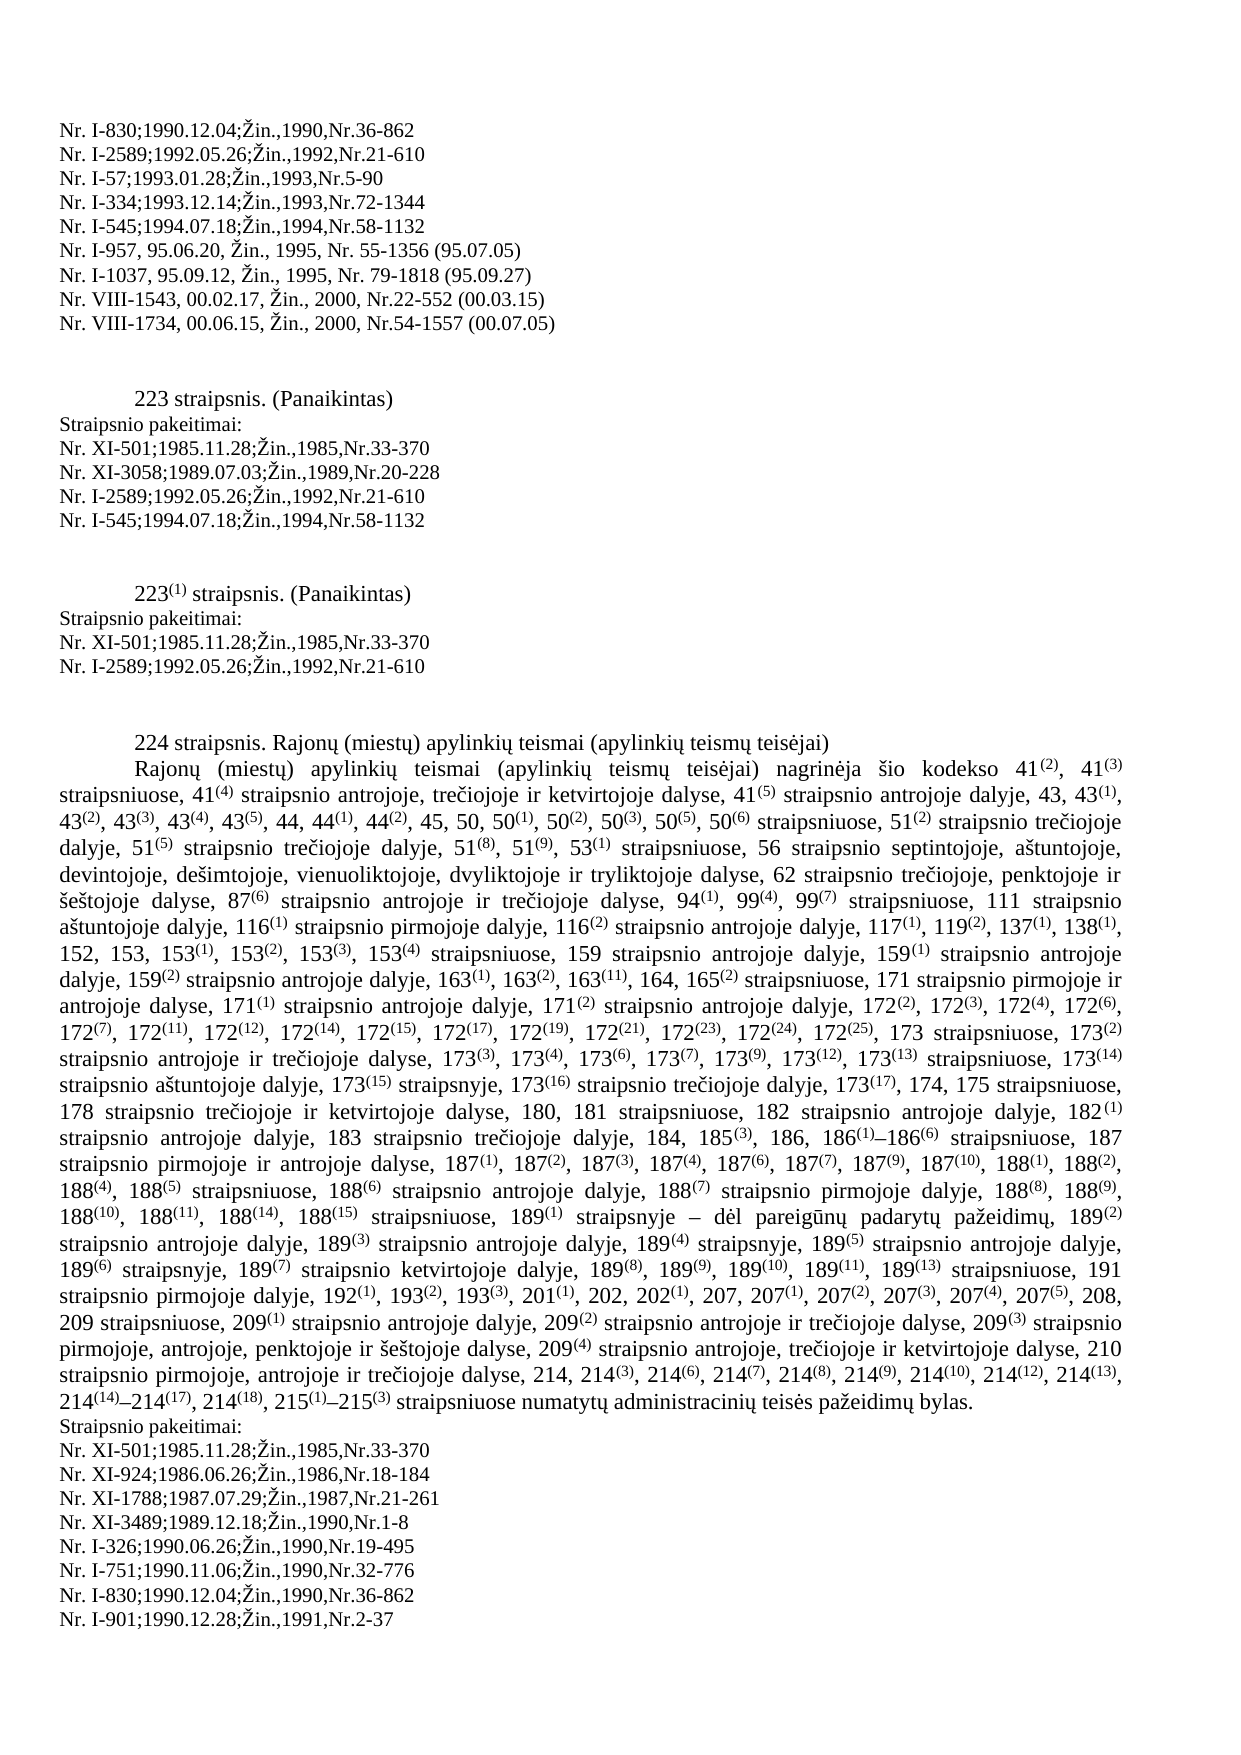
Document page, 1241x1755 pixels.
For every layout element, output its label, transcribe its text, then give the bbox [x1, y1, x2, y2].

text Nr. VIII-1543, 00.02.17, Žin., 2000, Nr.22-552 (00.03.15) [59, 287, 1122, 311]
text Nr. I-2589;1992.05.26;Žin.,1992,Nr.21-610 [59, 484, 1122, 508]
text Nr. I-901;1990.12.28;Žin.,1991,Nr.2-37 [59, 1607, 1122, 1631]
text 223(1) straipsnis. (Panaikintas) [59, 580, 1122, 606]
text Nr. I-751;1990.11.06;Žin.,1990,Nr.32-776 [59, 1558, 1122, 1582]
text Nr. XI-3058;1989.07.03;Žin.,1989,Nr.20-228 [59, 459, 1122, 484]
text Nr. XI-501;1985.11.28;Žin.,1985,Nr.33-370 [59, 1438, 1122, 1462]
text Straipsnio pakeitimai: [59, 1414, 1122, 1438]
text Nr. XI-1788;1987.07.29;Žin.,1987,Nr.21-261 [59, 1486, 1122, 1510]
text 224 straipsnis. Rajonų (miestų) apylinkių teismai (apylinkių teismų teisėjai) [59, 729, 1122, 755]
text Nr. I-2589;1992.05.26;Žin.,1992,Nr.21-610 [59, 654, 1122, 678]
text Straipsnio pakeitimai: [59, 411, 1122, 436]
text Nr. I-57;1993.01.28;Žin.,1993,Nr.5-90 [59, 166, 1122, 190]
text Nr. XI-501;1985.11.28;Žin.,1985,Nr.33-370 [59, 436, 1122, 459]
text Nr. I-1037, 95.09.12, Žin., 1995, Nr. 79-1818 (95.09.27) [59, 262, 1122, 287]
text Nr. I-2589;1992.05.26;Žin.,1992,Nr.21-610 [59, 142, 1122, 166]
text Nr. I-830;1990.12.04;Žin.,1990,Nr.36-862 [59, 118, 1122, 142]
text 223 straipsnis. (Panaikintas) [59, 385, 1122, 411]
text Nr. XI-501;1985.11.28;Žin.,1985,Nr.33-370 [59, 630, 1122, 654]
text Nr. XI-3489;1989.12.18;Žin.,1990,Nr.1-8 [59, 1510, 1122, 1534]
text Rajonų (miestų) apylinkių teismai (apylinkių teismų teisėjai) nagrinėja šio kodekso 41(2), 41(3) straipsniuose, 41(4) straipsnio antrojoje, trečiojoje ir ketvirtojoje dalyse, 41(5) straipsnio antrojoje dalyje, 43, 43(1), 43(2), 43(3), 43(4), 43(5), 44, 44(1), 44(2), 45, 50, 50(1), 50(2), 50(3), 50(5), 50(6) straipsniuose, 51(2) straipsnio trečiojoje dalyje, 51(5) straipsnio trečiojoje dalyje, 51(8), 51(9), 53(1) straipsniuose, 56 straipsnio septintojoje, aštuntojoje, devintojoje, dešimtojoje, vienuoliktojoje, dvyliktojoje ir tryliktojoje dalyse, 62 straipsnio trečiojoje, penktojoje ir šeštojoje dalyse, 87(6) straipsnio antrojoje ir trečiojoje dalyse, 94(1), 99(4), 99(7) straipsniuose, 111 straipsnio aštuntojoje dalyje, 116(1) straipsnio pirmojoje dalyje, 116(2) straipsnio antrojoje dalyje, 117(1), 119(2), 137(1), 138(1), 152, 153, 153(1), 153(2), 153(3), 153(4) straipsniuose, 159 straipsnio antrojoje dalyje, 159(1) straipsnio antrojoje dalyje, 159(2) straipsnio antrojoje dalyje, 163(1), 163(2), 163(11), 164, 165(2) straipsniuose, 171 straipsnio pirmojoje ir antrojoje dalyse, 171(1) straipsnio antrojoje dalyje, 171(2) straipsnio antrojoje dalyje, 172(2), 172(3), 172(4), 172(6), 172(7), 172(11), 172(12), 172(14), 172(15), 172(17), 172(19), 172(21), 172(23), 172(24), 172(25), 173 straipsniuose, 173(2) straipsnio antrojoje ir trečiojoje dalyse, 173(3), 173(4), 173(6), 173(7), 173(9), 173(12), 173(13) straipsniuose, 173(14) straipsnio aštuntojoje dalyje, 173(15) straipsnyje, 173(16) straipsnio trečiojoje dalyje, 173(17), 174, 175 straipsniuose, 178 straipsnio trečiojoje ir ketvirtojoje dalyse, 180, 181 straipsniuose, 182 straipsnio antrojoje dalyje, 182(1) straipsnio antrojoje dalyje, 183 straipsnio trečiojoje dalyje, 184, 185(3), 186, 186(1)–186(6) straipsniuose, 187 straipsnio pirmojoje ir antrojoje dalyse, 187(1), 187(2), 187(3), 187(4), 187(6), 187(7), 187(9), 187(10), 188(1), 188(2), 188(4), 188(5) straipsniuose, 188(6) straipsnio antrojoje dalyje, 188(7) straipsnio pirmojoje dalyje, 188(8), 188(9), 188(10), 188(11), 188(14), 188(15) straipsniuose, 189(1) straipsnyje – dėl pareigūnų padarytų pažeidimų, 189(2) straipsnio antrojoje dalyje, 189(3) straipsnio antrojoje dalyje, 189(4) straipsnyje, 189(5) straipsnio antrojoje dalyje, 189(6) straipsnyje, 189(7) straipsnio ketvirtojoje dalyje, 189(8), 189(9), 189(10), 189(11), 189(13) straipsniuose, 191 straipsnio pirmojoje dalyje, 192(1), 193(2), 193(3), 201(1), 202, 202(1), 207, 207(1), 207(2), 207(3), 207(4), 207(5), 208, 209 straipsniuose, 209(1) straipsnio antrojoje dalyje, 209(2) straipsnio antrojoje ir trečiojoje dalyse, 209(3) straipsnio pirmojoje, antrojoje, penktojoje ir šeštojoje dalyse, 209(4) straipsnio antrojoje, trečiojoje ir ketvirtojoje dalyse, 210 straipsnio pirmojoje, antrojoje ir trečiojoje dalyse, 214, 214(3), 214(6), 214(7), 214(8), 214(9), 214(10), 214(12), 214(13), 214(14)–214(17), 214(18), 215(1)–215(3) straipsniuose numatytų administracinių teisės pažeidimų bylas. [59, 755, 1122, 1414]
text Nr. VIII-1734, 00.06.15, Žin., 2000, Nr.54-1557 (00.07.05) [59, 311, 1122, 335]
text Nr. I-545;1994.07.18;Žin.,1994,Nr.58-1132 [59, 214, 1122, 238]
text Nr. I-334;1993.12.14;Žin.,1993,Nr.72-1344 [59, 190, 1122, 214]
text Nr. XI-924;1986.06.26;Žin.,1986,Nr.18-184 [59, 1462, 1122, 1486]
text Nr. I-326;1990.06.26;Žin.,1990,Nr.19-495 [59, 1534, 1122, 1558]
text Nr. I-545;1994.07.18;Žin.,1994,Nr.58-1132 [59, 508, 1122, 532]
text Nr. I-957, 95.06.20, Žin., 1995, Nr. 55-1356 (95.07.05) [59, 238, 1122, 262]
text Nr. I-830;1990.12.04;Žin.,1990,Nr.36-862 [59, 1582, 1122, 1607]
text Straipsnio pakeitimai: [59, 606, 1122, 630]
